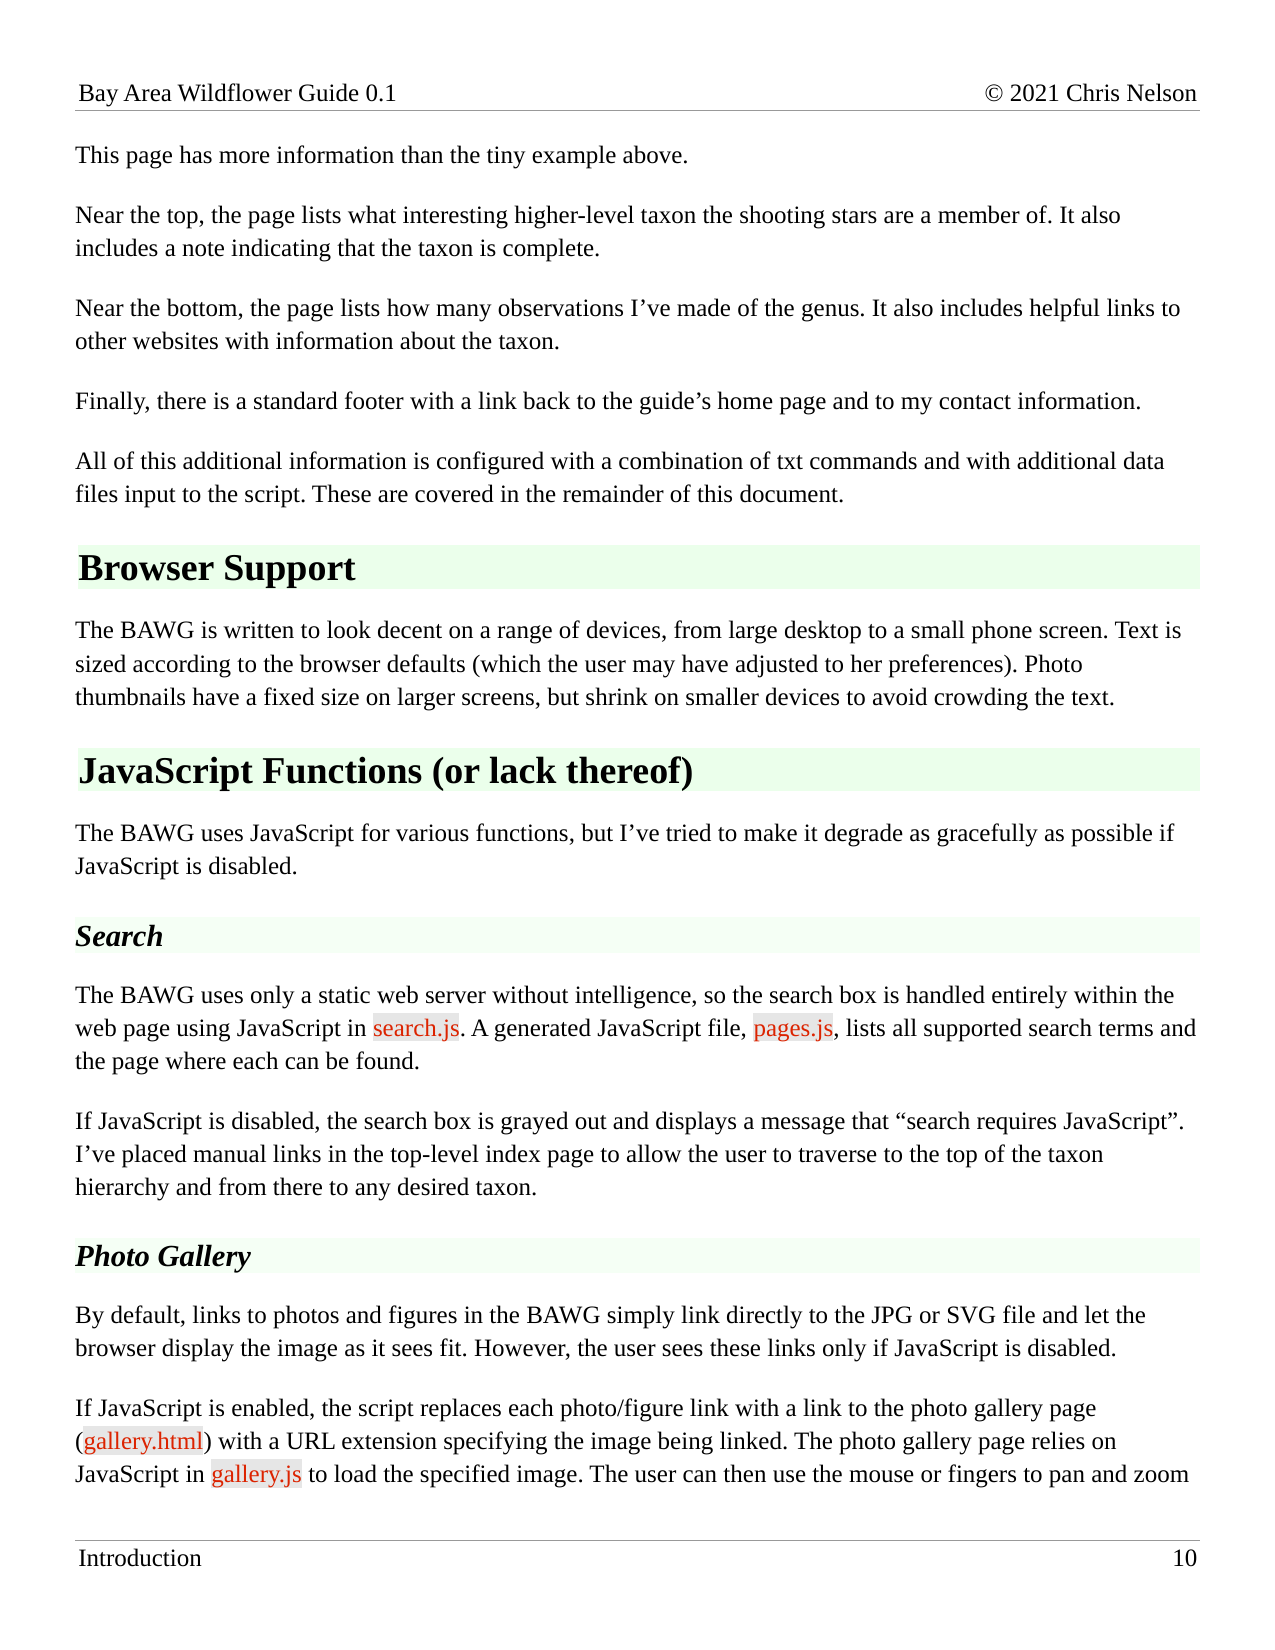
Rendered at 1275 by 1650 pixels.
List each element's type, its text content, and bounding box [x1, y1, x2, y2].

text If JavaScript is enabled, the script replaces each photo/figure link with a link to the photo gallery page (gallery.html) with a URL extension specifying the image being linked. The photo gallery page relies on JavaScript in gallery.js to load the specified image. The user can then use the mouse or fingers to pan and zoom [75, 1393, 1200, 1488]
text Near the top, the page lists what interesting higher-level taxon the shooting stars are a member of. It also includes a note indicating that the taxon is complete. [75, 200, 1200, 262]
subtitle JavaScript Functions (or lack thereof) [78, 748, 1200, 791]
subtitle Search [75, 917, 1200, 953]
text The BAWG uses JavaScript for various functions, but I’ve tried to make it degrade as gracefully as possible if JavaScript is disabled. [75, 818, 1200, 880]
text Finally, there is a standard footer with a link back to the guide’s home page and to my contact information. [75, 386, 1200, 415]
text By default, links to photos and figures in the BAWG simply link directly to the JPG or SVG file and let the browser display the image as it sees fit. However, the user sees these links only if JavaScript is disabled. [75, 1300, 1200, 1362]
subtitle Photo Gallery [75, 1238, 1200, 1273]
text All of this additional information is configured with a combination of txt commands and with additional data files input to the script. These are covered in the remainder of this document. [75, 446, 1200, 508]
text The BAWG is written to look decent on a range of devices, from large desktop to a small phone screen. Text is sized according to the browser defaults (which the user may have adjusted to her preferences). Photo thumbnails have a fixed size on larger screens, but shrink on smaller devices to avoid crowding the text. [75, 616, 1200, 710]
text The BAWG uses only a static web server without intelligence, so the search box is handled entirely within the web page using JavaScript in search.js. A generated JavaScript file, pages.js, lists all supported search terms and the page where each can be found. [75, 980, 1200, 1074]
text If JavaScript is disabled, the search box is grayed out and displays a message that “search requires JavaScript”. I’ve placed manual links in the top-level index page to allow the user to traverse to the top of the taxon hierarchy and from there to any desired taxon. [75, 1106, 1200, 1201]
subtitle Browser Support [78, 545, 1200, 589]
text Near the bottom, the page lists how many observations I’ve made of the genus. It also includes helpful links to other websites with information about the taxon. [75, 293, 1200, 355]
text This page has more information than the tiny example above. [75, 140, 1200, 169]
